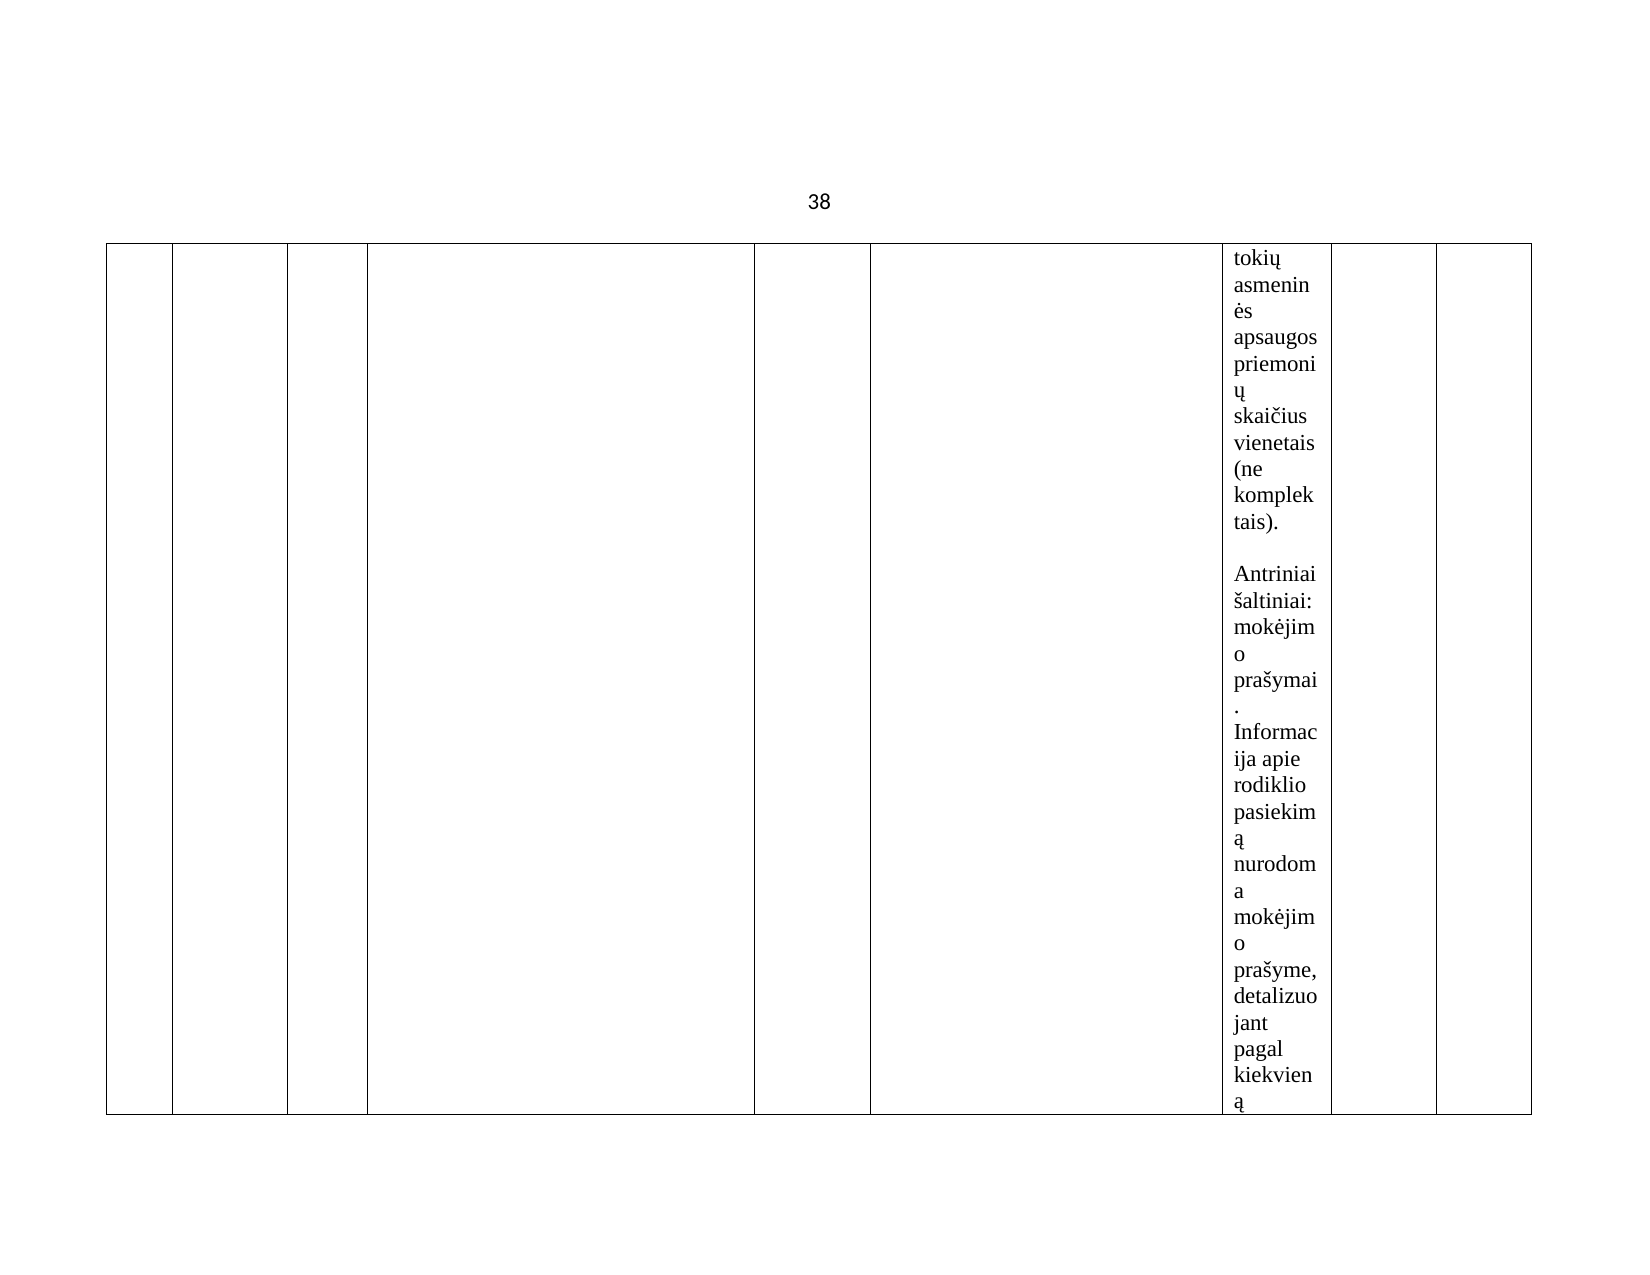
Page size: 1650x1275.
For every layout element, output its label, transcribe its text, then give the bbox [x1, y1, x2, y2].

table_cell [288, 244, 367, 1114]
table_cell [1332, 244, 1436, 1114]
table_cell tokių asmeninės apsaugos priemonių skaičius vienetais (ne komplektais). Antriniai šaltiniai: mokėjimo prašymai. Informacija apie rodiklio pasiekimą nurodoma mokėjimo prašyme, detalizuojant pagal kiekvieną [1223, 244, 1331, 1114]
table_cell [173, 244, 287, 1114]
table_cell [871, 244, 1222, 1114]
table_cell [1437, 244, 1531, 1114]
table_cell [368, 244, 754, 1114]
table_cell [107, 244, 172, 1114]
table_cell [755, 244, 870, 1114]
